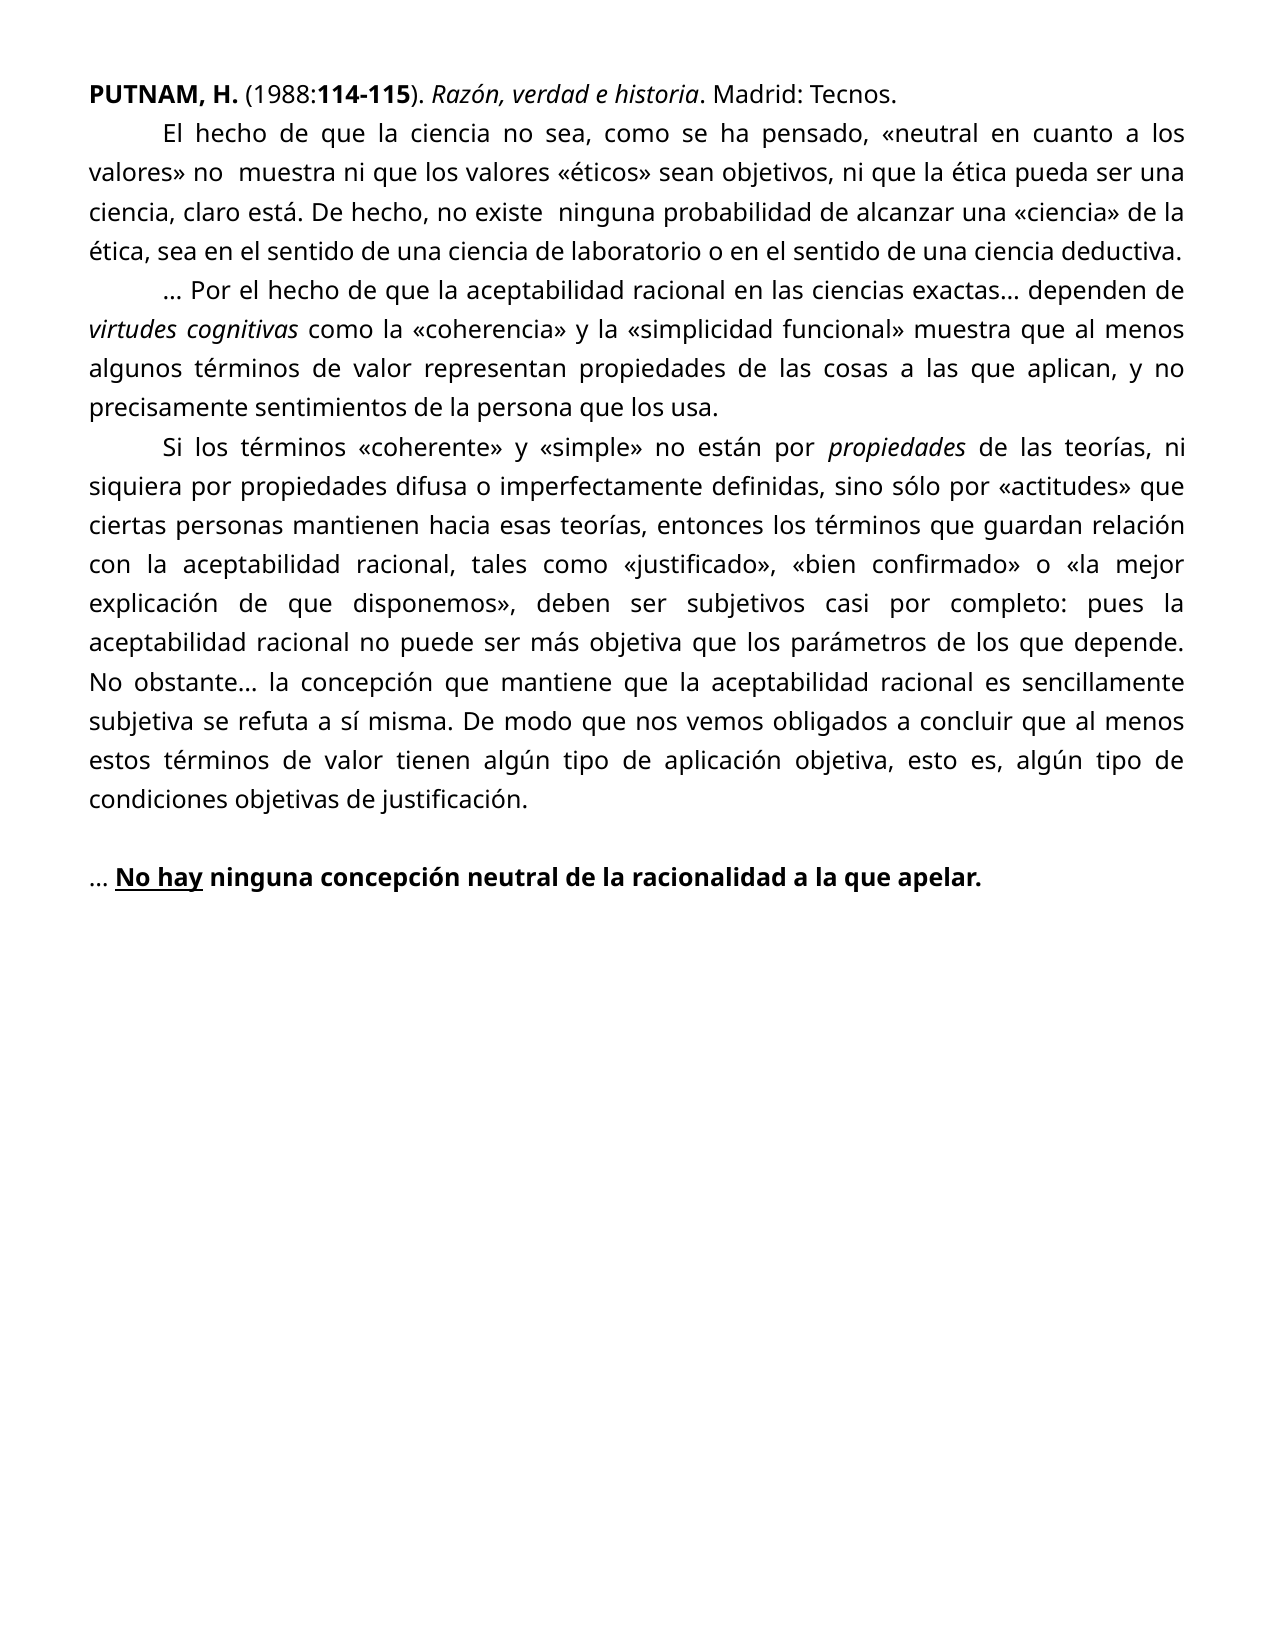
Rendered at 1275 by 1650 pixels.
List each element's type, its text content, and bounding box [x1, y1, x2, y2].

text El hecho de que la ciencia no sea, como se ha pensado, «neutral en cuanto a los valores» no muestra ni que los valores «éticos» sean objetivos, ni que la ética pueda ser una ciencia, claro está. De hecho, no existe ninguna probabilidad de alcanzar una «ciencia» de la ética, sea en el sentido de una ciencia de laboratorio o en el sentido de una ciencia deductiva. [88, 116, 1186, 267]
text … No hay ninguna concepción neutral de la racionalidad a la que apelar. [88, 860, 1186, 894]
text Si los términos «coherente» y «simple» no están por propiedades de las teorías, ni siquiera por propiedades difusa o imperfectamente definidas, sino sólo por «actitudes» que ciertas personas mantienen hacia esas teorías, entonces los términos que guardan relación con la aceptabilidad racional, tales como «justificado», «bien confirmado» o «la mejor explicación de que disponemos», deben ser subjetivos casi por completo: pues la aceptabilidad racional no puede ser más objetiva que los parámetros de los que depende. No obstante… la concepción que mantiene que la aceptabilidad racional es sencillamente subjetiva se refuta a sí misma. De modo que nos vemos obligados a concluir que al menos estos términos de valor tienen algún tipo de aplicación objetiva, esto es, algún tipo de condiciones objetivas de justificación. [88, 429, 1186, 816]
text PUTNAM, H. (1988:114-115). Razón, verdad e historia. Madrid: Tecnos. [88, 77, 1186, 111]
text … Por el hecho de que la aceptabilidad racional en las ciencias exactas… dependen de virtudes cognitivas como la «coherencia» y la «simplicidad funcional» muestra que al menos algunos términos de valor representan propiedades de las cosas a las que aplican, y no precisamente sentimientos de la persona que los usa. [88, 273, 1186, 424]
